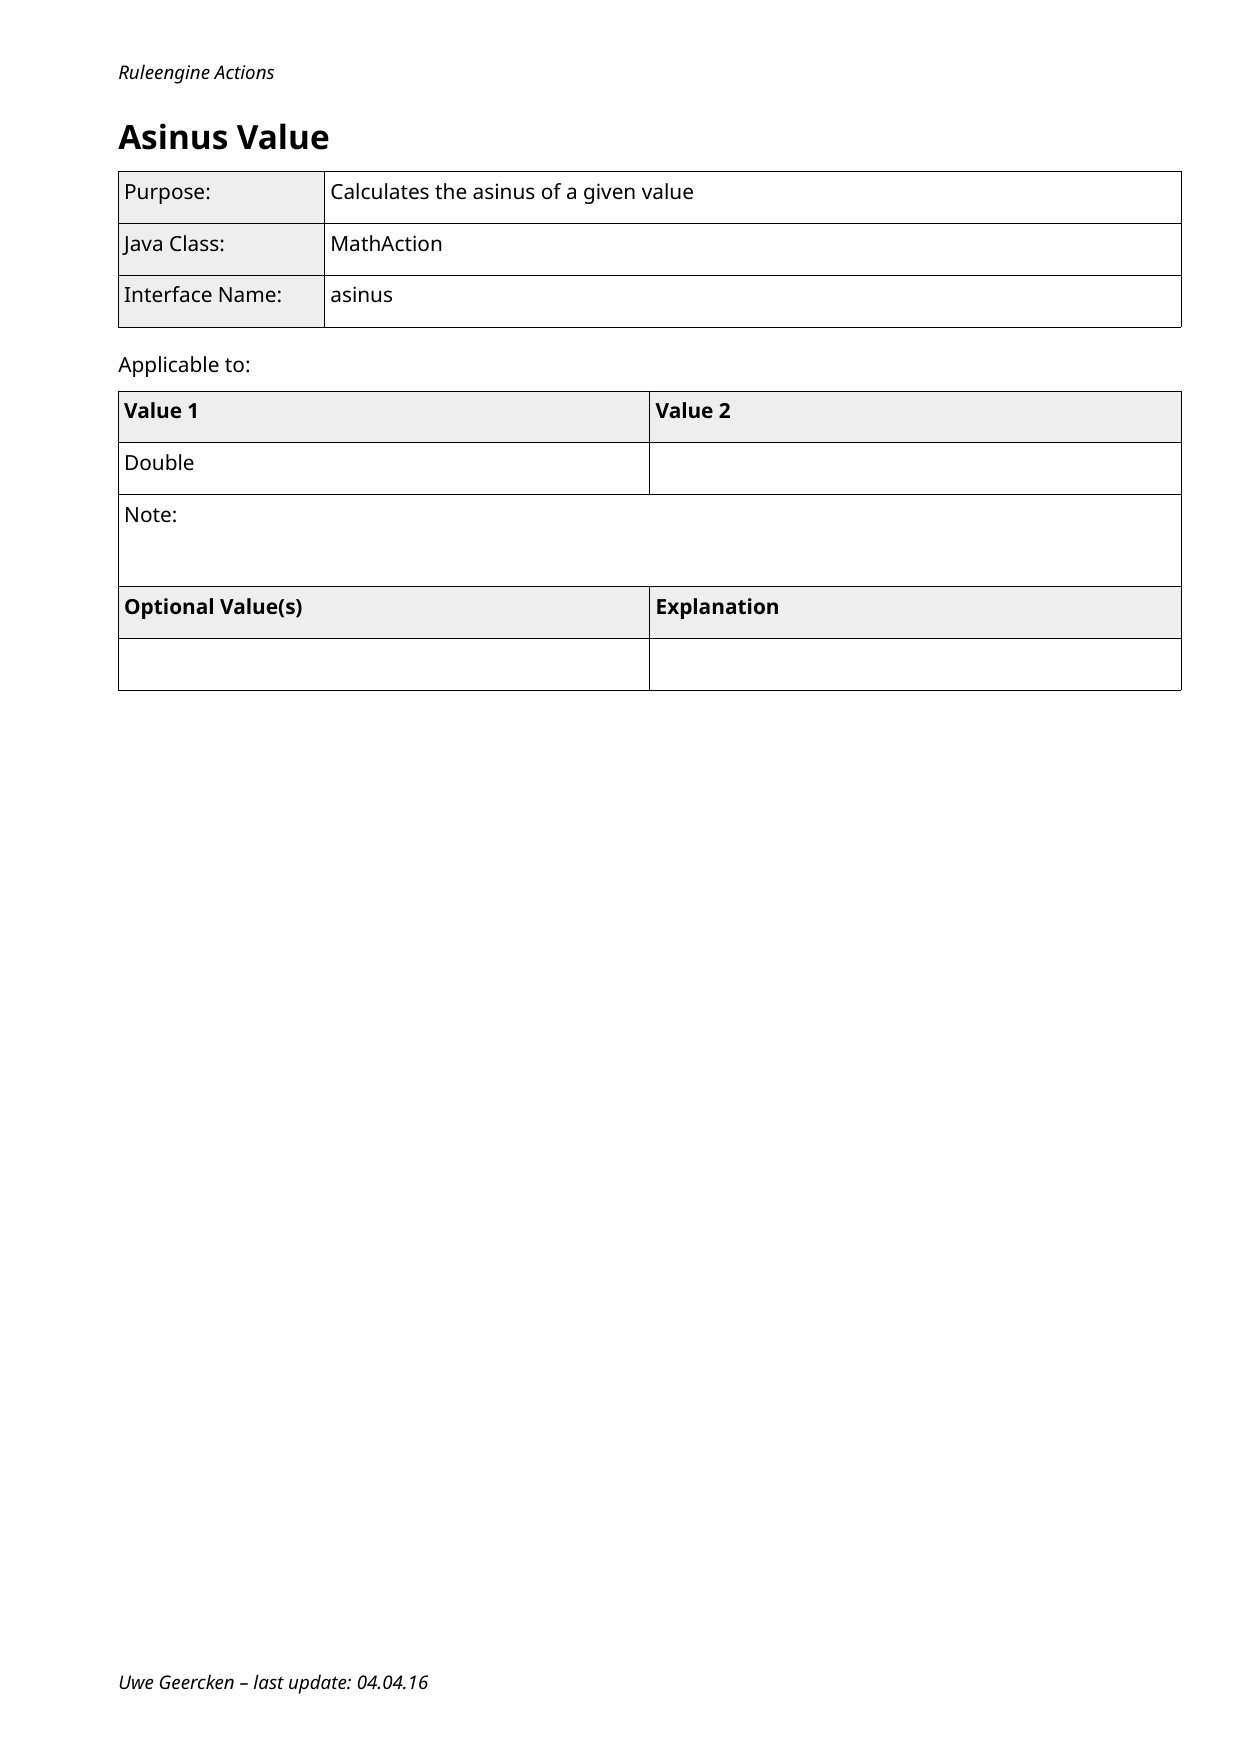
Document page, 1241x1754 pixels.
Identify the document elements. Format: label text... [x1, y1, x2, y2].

table_cell Note: [119, 495, 1181, 586]
text Applicable to: [118, 350, 1181, 379]
table_header Purpose: [119, 172, 324, 223]
table_cell Double [119, 443, 649, 494]
table_cell [650, 639, 1181, 689]
table_cell Explanation [650, 587, 1181, 638]
table_cell MathAction [325, 224, 1181, 275]
table_header Calculates the asinus of a given value [325, 172, 1181, 223]
table_header Value 1 [119, 392, 649, 442]
table_cell asinus [325, 276, 1181, 327]
table_cell Optional Value(s) [119, 587, 649, 638]
table_cell [650, 443, 1181, 494]
table_cell [119, 639, 649, 689]
text Asinus Value [118, 114, 1181, 159]
table_cell Interface Name: [119, 276, 324, 327]
table_header Value 2 [650, 392, 1181, 442]
table_cell Java Class: [119, 224, 324, 275]
